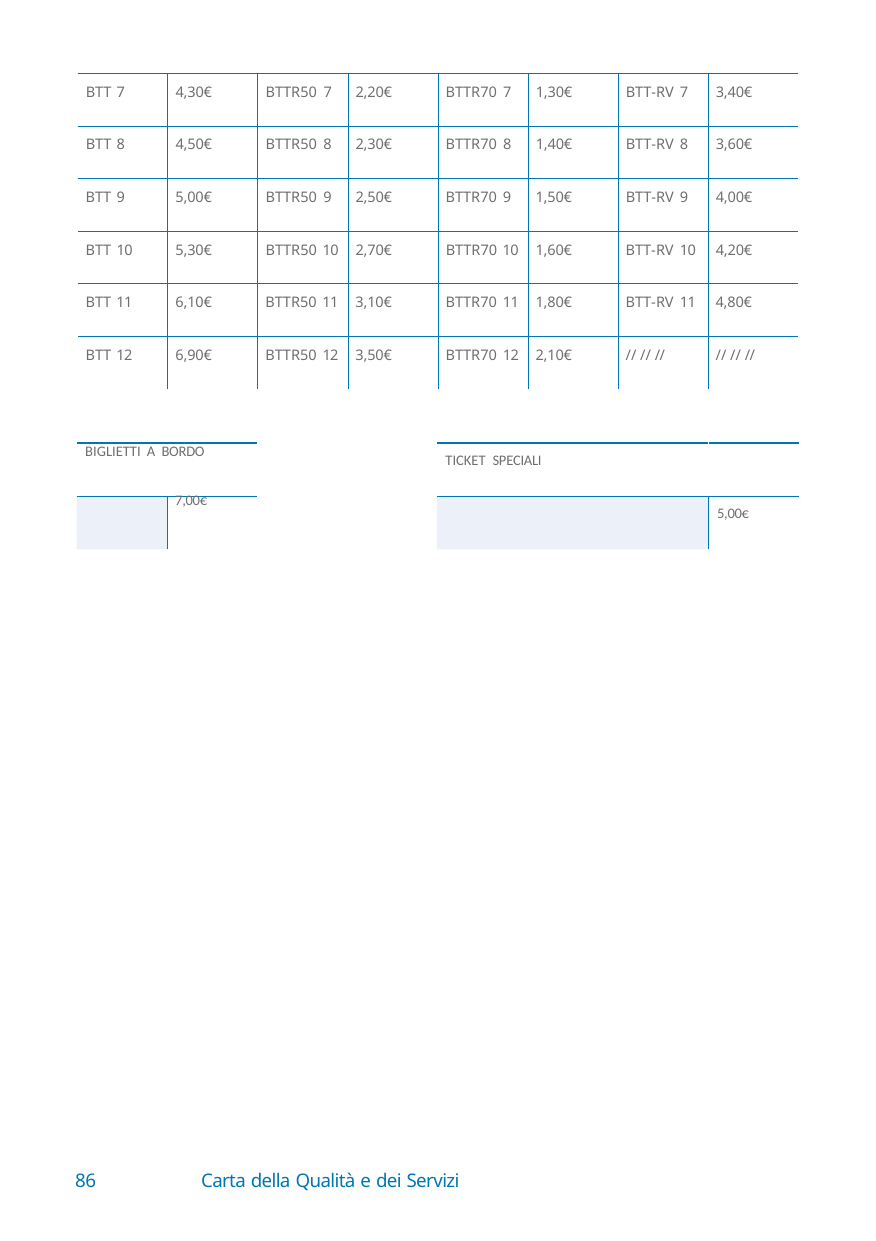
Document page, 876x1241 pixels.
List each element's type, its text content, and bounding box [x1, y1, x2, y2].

table_cell 3,10€ [349, 284, 438, 336]
table_cell 2,50€ [349, 179, 438, 231]
table_cell BTTR70 7 [439, 74, 528, 126]
table_cell BTT 11 [78, 284, 167, 336]
table_cell 1,50€ [529, 179, 618, 231]
table_cell BTT 9 [78, 179, 167, 231]
table_cell 4,50€ [168, 127, 257, 178]
table_cell 2,10€ [529, 337, 618, 389]
table_cell BTT-RV 10 [619, 232, 708, 283]
table_cell BTTR50 7 [258, 74, 348, 126]
table_cell 6,10€ [168, 284, 257, 336]
table_cell BTT-RV 7 [619, 74, 708, 126]
table_cell 1,40€ [529, 127, 618, 178]
table_cell BTTR50 10 [258, 232, 348, 283]
table_cell 4,80€ [709, 284, 798, 336]
table_cell BTTR50 12 [258, 337, 348, 389]
table_cell 6,90€ [168, 337, 257, 389]
table_cell BTTR50 9 [258, 179, 348, 231]
table_cell BTT 7 [78, 74, 167, 126]
table_cell 4,00€ [709, 179, 798, 231]
table_cell BTT 12 [78, 337, 167, 389]
table_cell 1,30€ [529, 74, 618, 126]
table_cell BTTR50 11 [258, 284, 348, 336]
table_cell 4,30€ [168, 74, 257, 126]
table_cell BTTR70 11 [439, 284, 528, 336]
table_cell BTT-RV 8 [619, 127, 708, 178]
table_cell 1,60€ [529, 232, 618, 283]
table_cell BTTR70 9 [439, 179, 528, 231]
table_cell BTT 10 [78, 232, 167, 283]
table_cell 3,40€ [709, 74, 798, 126]
table_cell 3,60€ [709, 127, 798, 178]
table_cell 4,20€ [709, 232, 798, 283]
table_cell 5,00€ [168, 179, 257, 231]
table_cell 2,30€ [349, 127, 438, 178]
table_cell BTT-RV 9 [619, 179, 708, 231]
table_cell BTTR70 8 [439, 127, 528, 178]
table_cell // // // [709, 337, 798, 389]
table_cell BTTR70 10 [439, 232, 528, 283]
table_cell 2,70€ [349, 232, 438, 283]
table_cell 3,50€ [349, 337, 438, 389]
table_cell BTTR50 8 [258, 127, 348, 178]
table_cell BTT-RV 11 [619, 284, 708, 336]
table_cell // // // [619, 337, 708, 389]
table_cell 1,80€ [529, 284, 618, 336]
table_cell 2,20€ [349, 74, 438, 126]
table_cell 5,30€ [168, 232, 257, 283]
table_cell BTTR70 12 [439, 337, 528, 389]
table_cell BTT 8 [78, 127, 167, 178]
